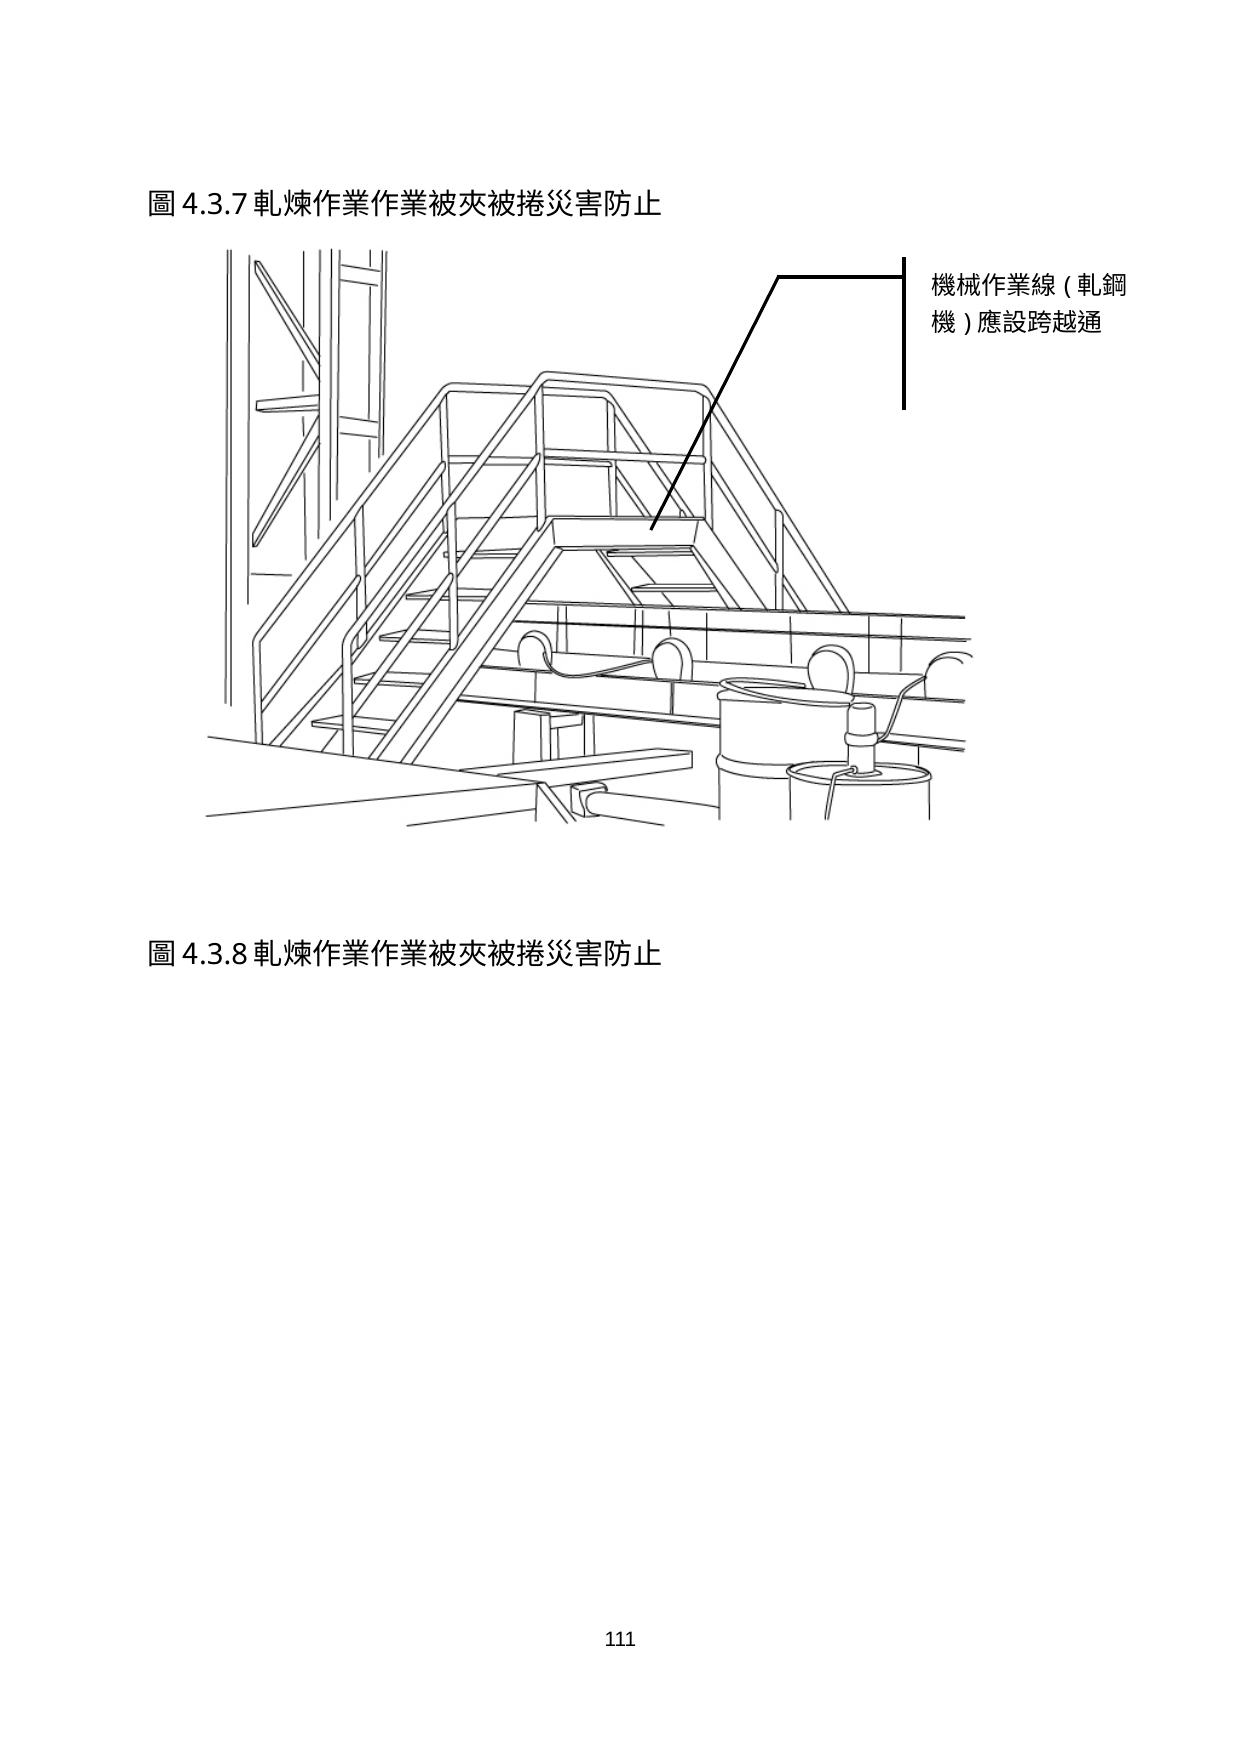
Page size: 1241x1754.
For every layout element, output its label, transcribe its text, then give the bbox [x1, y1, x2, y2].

text 圖4.3.8軋煉作業作業被夾被捲災害防止 [148, 914, 1092, 989]
picture [147, 244, 1010, 835]
text 圖4.3.7軋煉作業作業被夾被捲災害防止 [148, 164, 1092, 239]
